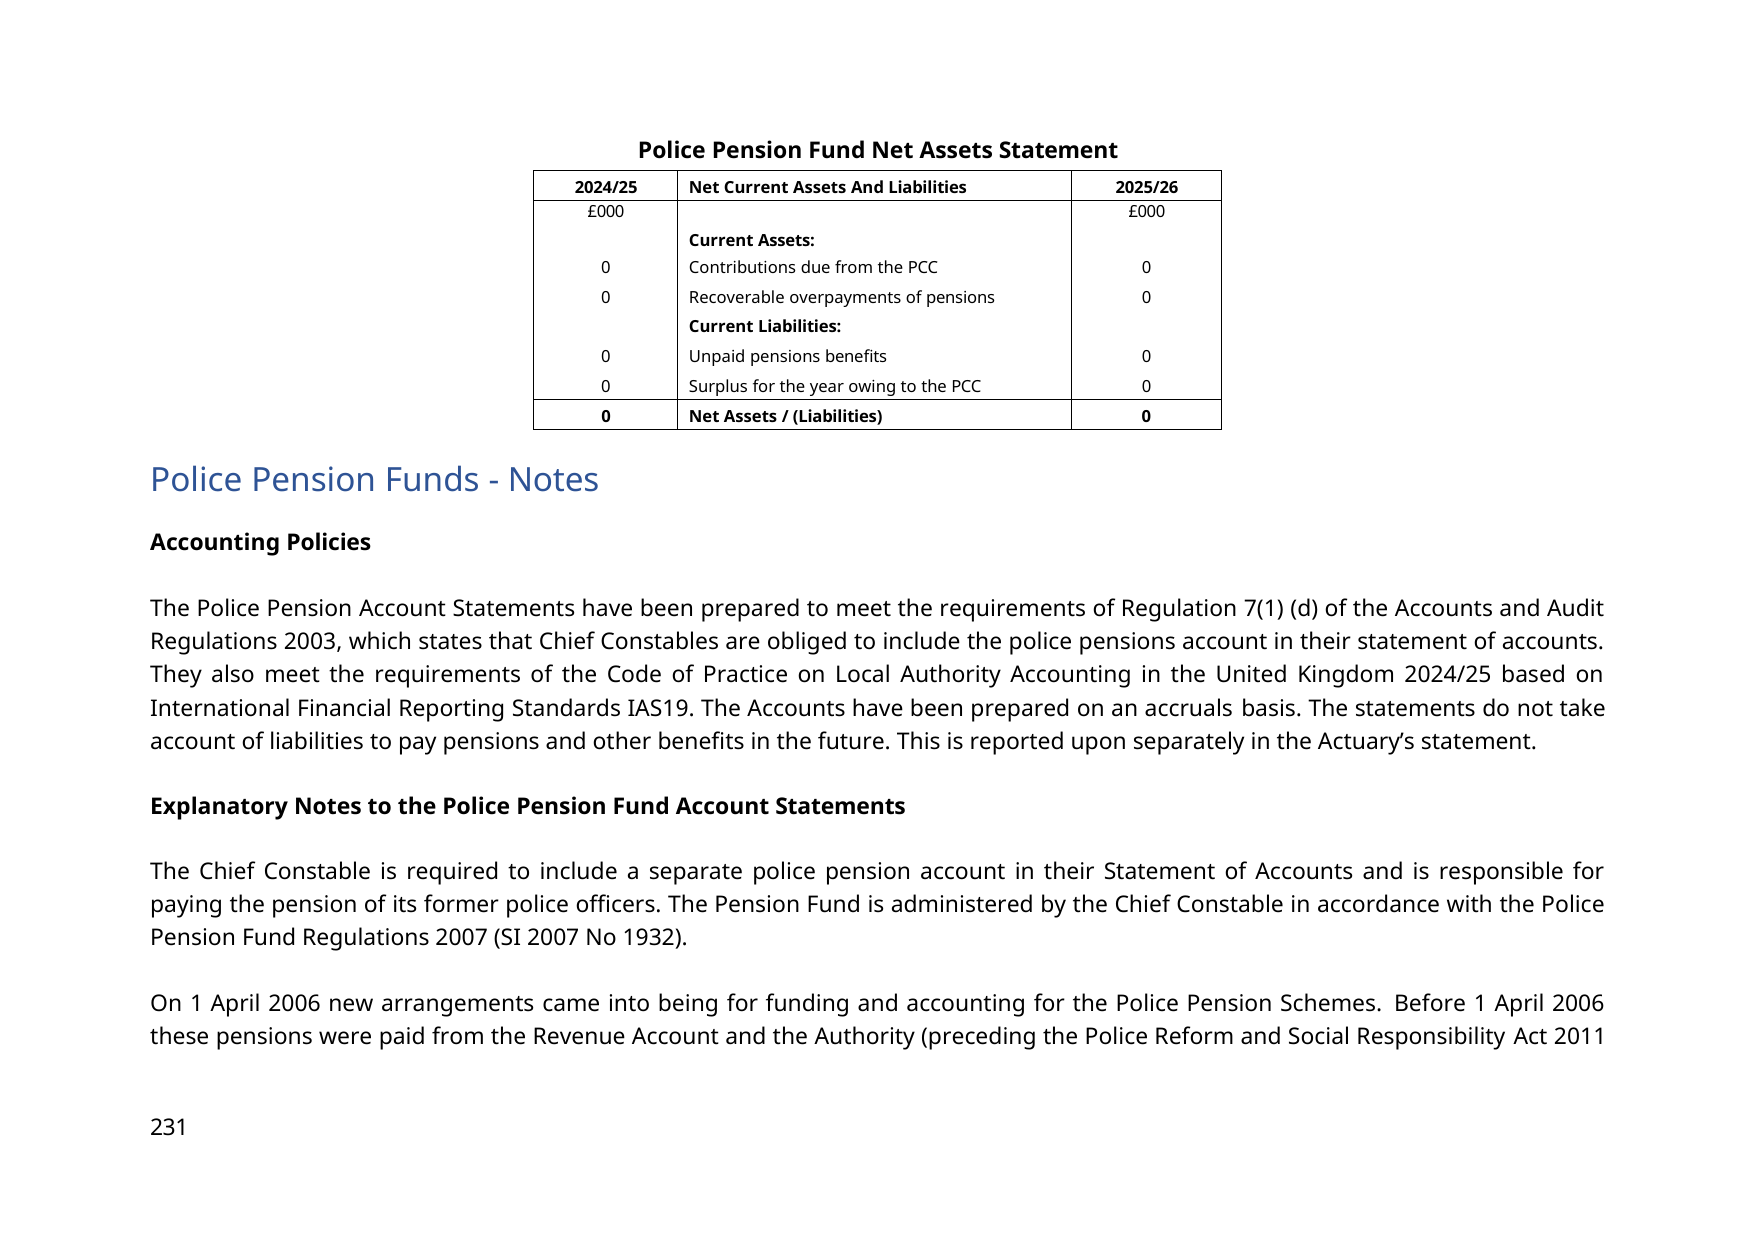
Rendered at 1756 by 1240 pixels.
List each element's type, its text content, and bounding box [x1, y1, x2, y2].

table_cell 0 [1072, 400, 1221, 429]
table_cell [1072, 310, 1221, 340]
text On 1 April 2006 new arrangements came into being for funding and accounting for the Police Pension Schemes. Before 1 April 2006 these pensions were paid from the Revenue Account and the Authority (preceding the Police Reform and Social Responsibility Act 2011 [150, 987, 1606, 1051]
table_cell Net Assets / (Liabilities) [678, 400, 1071, 429]
table_cell 0 [1072, 281, 1221, 310]
table_header 2024/25 [534, 171, 677, 200]
text The Police Pension Account Statements have been prepared to meet the requirements of Regulation 7(1) (d) of the Accounts and Audit Regulations 2003, which states that Chief Constables are obliged to include the police pensions account in their statement of accounts. They also meet the requirements of the Code of Practice on Local Authority Accounting in the United Kingdom 2024/25 based on International Financial Reporting Standards IAS19. The Accounts have been prepared on an accruals basis. The statements do not take account of liabilities to pay pensions and other benefits in the future. This is reported upon separately in the Actuary’s statement. [150, 592, 1606, 756]
table_cell Surplus for the year owing to the PCC [678, 370, 1071, 399]
text The Chief Constable is required to include a separate police pension account in their Statement of Accounts and is responsible for paying the pension of its former police officers. The Pension Fund is administered by the Chief Constable in accordance with the Police Pension Fund Regulations 2007 (SI 2007 No 1932). [150, 855, 1606, 952]
table_cell 0 [534, 251, 677, 281]
table_cell Recoverable overpayments of pensions [678, 281, 1071, 310]
table_cell Current Assets: [678, 201, 1071, 251]
table_cell £000 [1072, 201, 1221, 251]
table_cell 0 [1072, 370, 1221, 399]
table_cell 0 [1072, 340, 1221, 369]
table_cell 0 [534, 400, 677, 429]
table_cell 0 [534, 281, 677, 310]
subtitle Police Pension Funds - Notes [150, 455, 1726, 501]
table_cell 0 [1072, 251, 1221, 281]
table_cell Current Liabilities: [678, 310, 1071, 340]
subtitle Accounting Policies [150, 526, 1726, 557]
table_cell 0 [534, 340, 677, 369]
table_cell 0 [534, 370, 677, 399]
table_cell [534, 310, 677, 340]
subtitle Explanatory Notes to the Police Pension Fund Account Statements [150, 790, 1726, 821]
table_cell £000 [534, 201, 677, 251]
text Police Pension Fund Net Assets Statement [160, 134, 1596, 165]
table_header Net Current Assets And Liabilities [678, 171, 1071, 200]
table_header 2025/26 [1072, 171, 1221, 200]
table_cell Contributions due from the PCC [678, 251, 1071, 281]
table_cell Unpaid pensions benefits [678, 340, 1071, 369]
